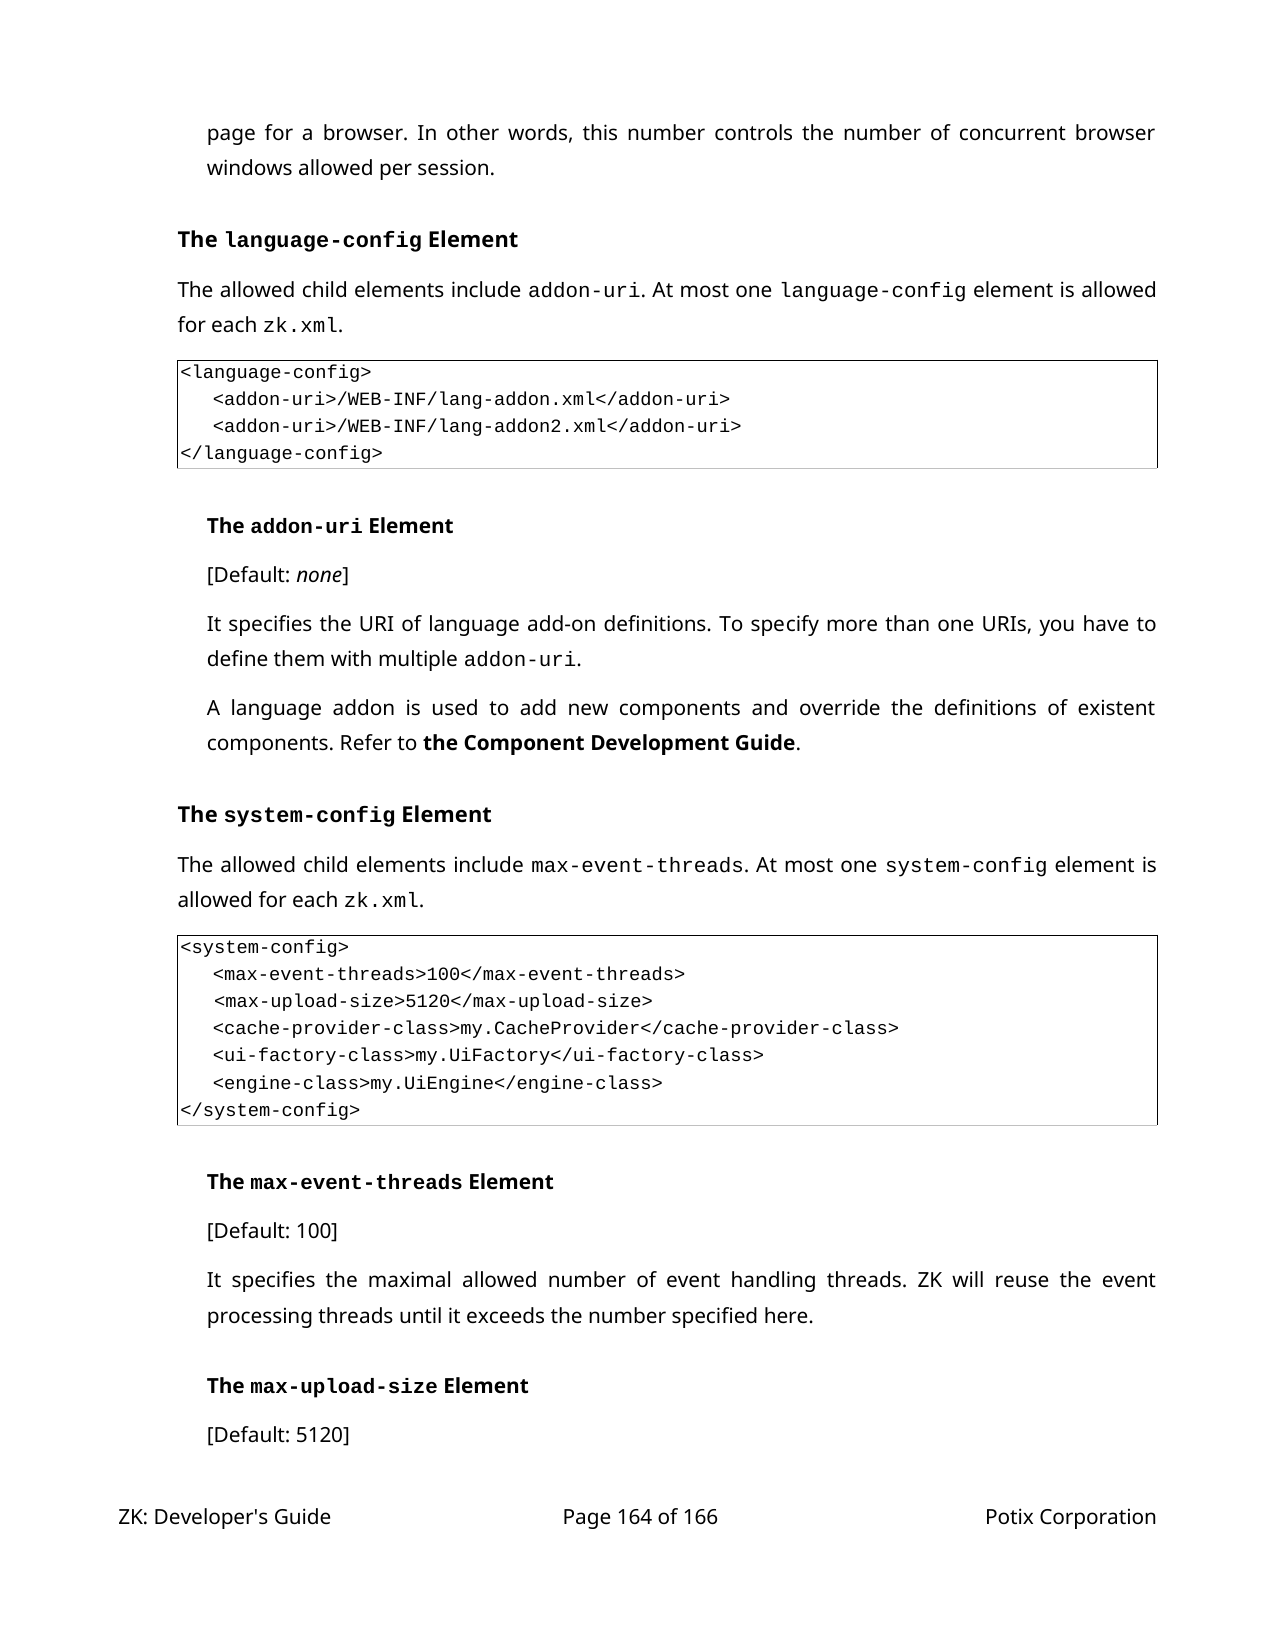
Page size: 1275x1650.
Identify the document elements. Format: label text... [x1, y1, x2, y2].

text [Default: 5120] [207, 1421, 1157, 1449]
text A language addon is used to add new components and override the definitions of existent components. Refer to the Component Development Guide. [207, 693, 1157, 757]
subtitle The language-config Element [177, 224, 1157, 254]
text </language-config> [178, 441, 1157, 468]
text <addon-uri>/WEB-INF/lang-addon.xml</addon-uri> [178, 387, 1157, 411]
text <addon-uri>/WEB-INF/lang-addon2.xml</addon-uri> [178, 414, 1157, 438]
text The allowed child elements include addon-uri. At most one language-config element is allowed for each zk.xml. [177, 275, 1157, 339]
text [Default: 100] [207, 1217, 1157, 1245]
text <max-upload-size>5120</max-upload-size> [178, 989, 1157, 1013]
text It specifies the URI of language add-on definitions. To specify more than one URIs, you have to define them with multiple addon-uri. [207, 609, 1157, 673]
text <system-config> [178, 936, 1157, 959]
text page for a browser. In other words, this number controls the number of concurrent browser windows allowed per session. [207, 118, 1157, 182]
text </system-config> [178, 1098, 1157, 1125]
text <cache-provider-class>my.CacheProvider</cache-provider-class> [178, 1016, 1157, 1040]
text <language-config> [178, 361, 1157, 384]
subtitle The addon-uri Element [207, 511, 1157, 539]
subtitle The max-event-threads Element [207, 1167, 1157, 1196]
text The allowed child elements include max-event-threads. At most one system-config element is allowed for each zk.xml. [177, 850, 1157, 914]
text <engine-class>my.UiEngine</engine-class> [178, 1071, 1157, 1095]
text It specifies the maximal allowed number of event handling threads. ZK will reuse the event processing threads until it exceeds the number specified here. [207, 1266, 1157, 1329]
text [Default: none] [207, 560, 1157, 588]
text <ui-factory-class>my.UiFactory</ui-factory-class> [178, 1043, 1157, 1068]
subtitle The system-config Element [177, 799, 1157, 829]
subtitle The max-upload-size Element [207, 1371, 1157, 1400]
text <max-event-threads>100</max-event-threads> [178, 962, 1157, 986]
